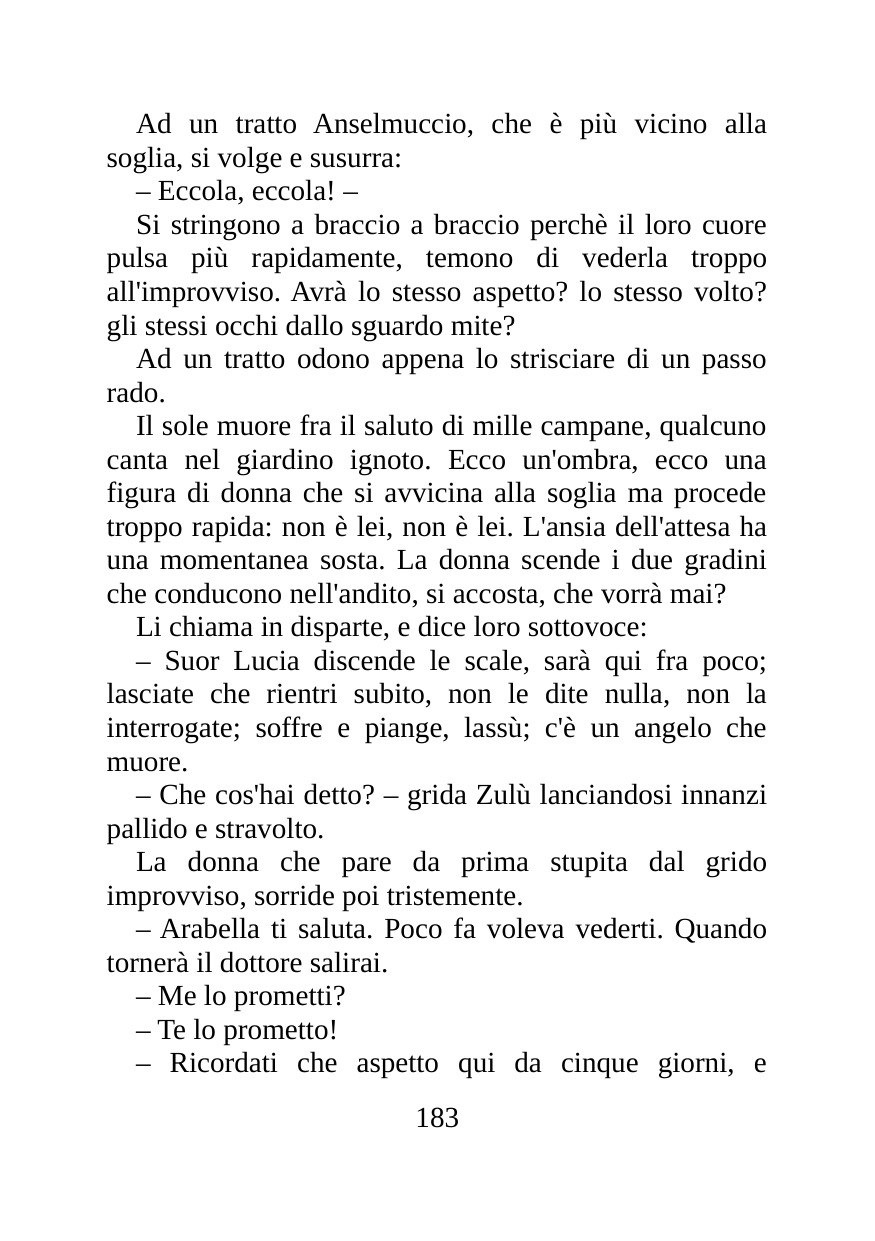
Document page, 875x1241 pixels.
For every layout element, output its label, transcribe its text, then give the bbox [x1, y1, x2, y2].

text ‒ Suor Lucia discende le scale, sarà qui fra poco; lasciate che rientri subito, non le dite nulla, non la interrogate; soffre e piange, lassù; c'è un angelo che muore. [106, 643, 768, 777]
text ‒ Che cos'hai detto? ‒ grida Zulù lanciandosi innanzi pallido e stravolto. [106, 777, 768, 844]
text ‒ Te lo prometto! [106, 1012, 768, 1046]
text ‒ Me lo prometti? [106, 978, 768, 1012]
text ‒ Ricordati che aspetto qui da cinque giorni, e [106, 1046, 768, 1079]
text Ad un tratto odono appena lo strisciare di un passo rado. [106, 341, 768, 408]
text Li chiama in disparte, e dice loro sottovoce: [106, 609, 768, 643]
text Ad un tratto Anselmuccio, che è più vicino alla soglia, si volge e susurra: [106, 106, 768, 173]
text Si stringono a braccio a braccio perchè il loro cuore pulsa più rapidamente, temono di vederla troppo all'improvviso. Avrà lo stesso aspetto? lo stesso volto? gli stessi occhi dallo sguardo mite? [106, 207, 768, 341]
text ‒ Arabella ti saluta. Poco fa voleva vederti. Quando tornerà il dottore salirai. [106, 911, 768, 978]
text La donna che pare da prima stupita dal grido improvviso, sorride poi tristemente. [106, 844, 768, 911]
text ‒ Eccola, eccola! ‒ [106, 173, 768, 207]
text Il sole muore fra il saluto di mille campane, qualcuno canta nel giardino ignoto. Ecco un'ombra, ecco una figura di donna che si avvicina alla soglia ma procede troppo rapida: non è lei, non è lei. L'ansia dell'attesa ha una momentanea sosta. La donna scende i due gradini che conducono nell'andito, si accosta, che vorrà mai? [106, 408, 768, 609]
